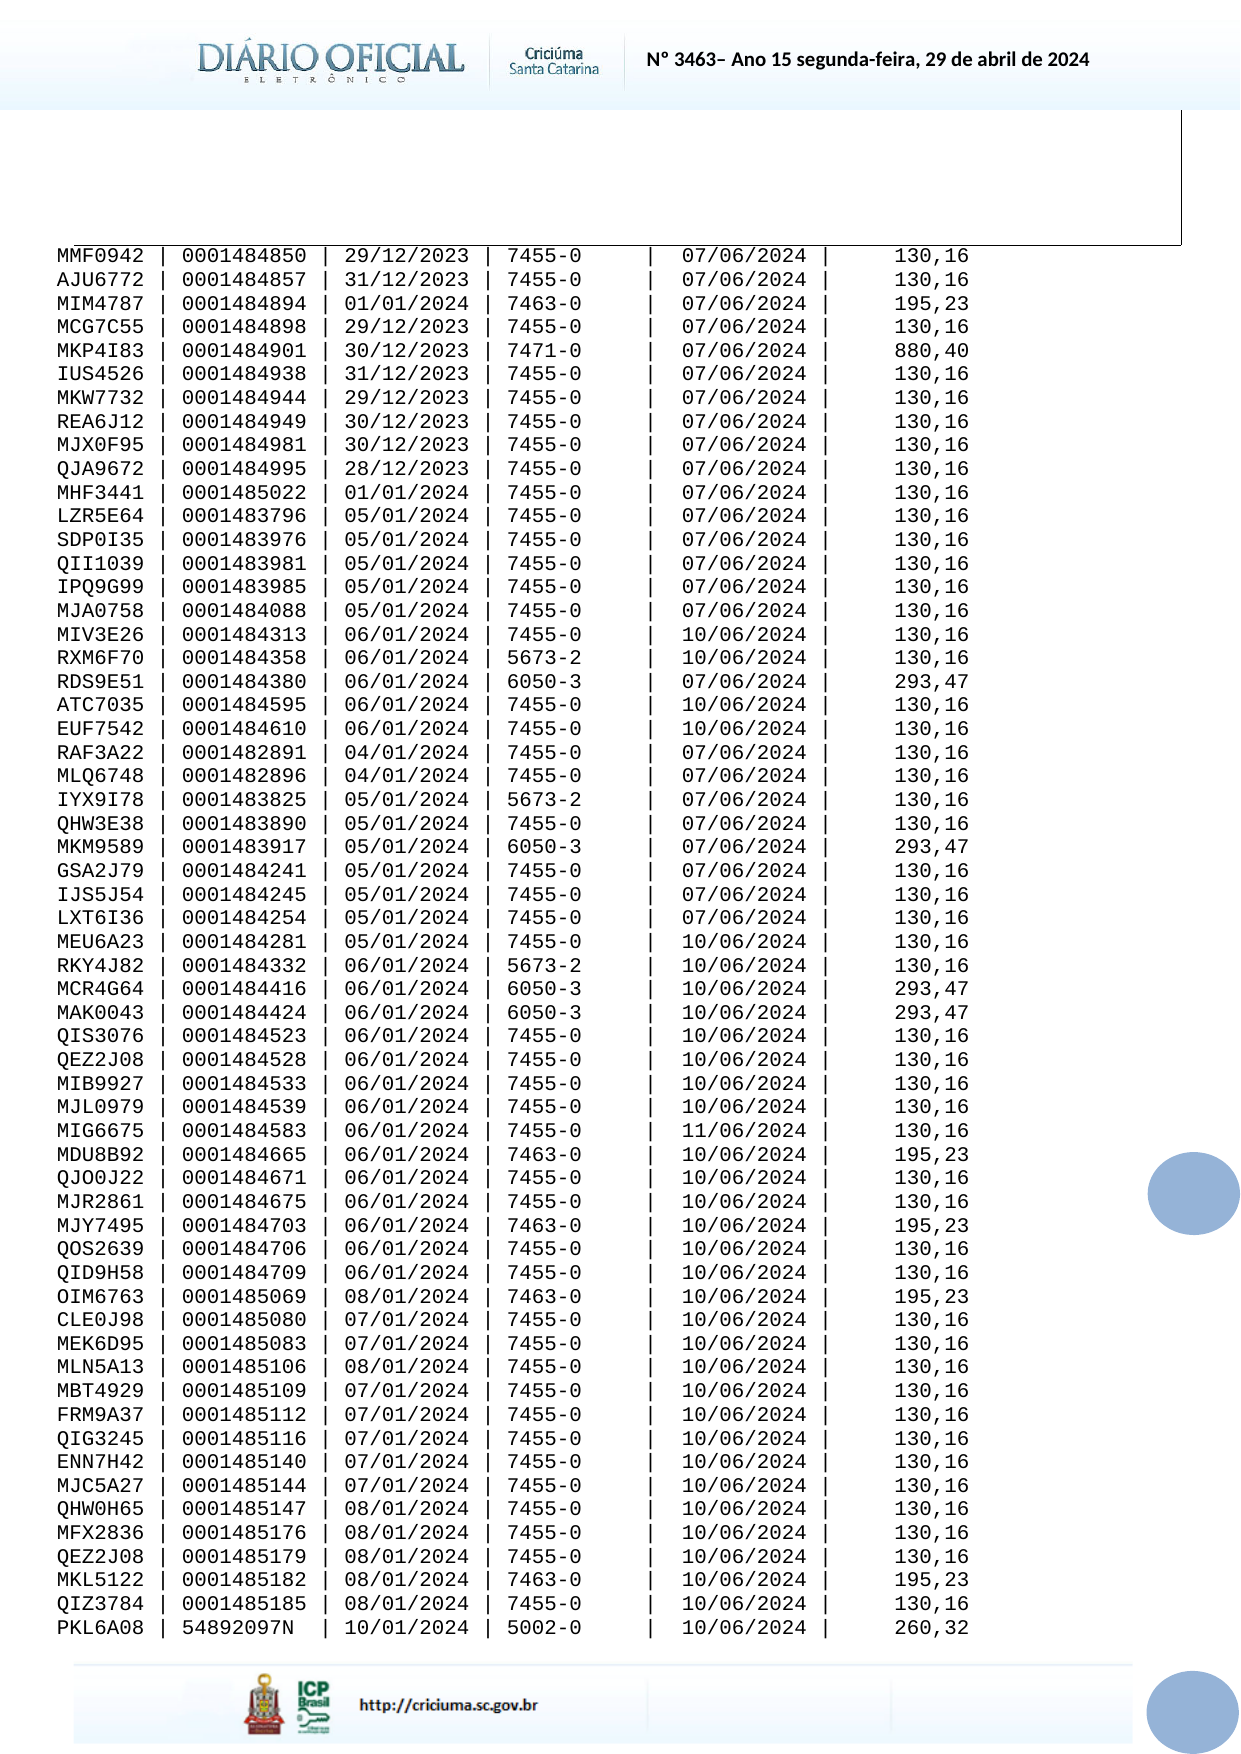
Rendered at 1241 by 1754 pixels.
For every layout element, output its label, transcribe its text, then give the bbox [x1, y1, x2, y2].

text MKW7732 | 0001484944 | 29/12/2023 | 7455-0 | 07/06/2024 | 130,16 [44, 387, 1181, 411]
text MJX0F95 | 0001484981 | 30/12/2023 | 7455-0 | 07/06/2024 | 130,16 [44, 434, 1181, 458]
text RDS9E51 | 0001484380 | 06/01/2024 | 6050-3 | 07/06/2024 | 293,47 [44, 671, 1181, 694]
text AJU6772 | 0001484857 | 31/12/2023 | 7455-0 | 07/06/2024 | 130,16 [44, 269, 1181, 292]
text REA6J12 | 0001484949 | 30/12/2023 | 7455-0 | 07/06/2024 | 130,16 [44, 411, 1181, 434]
text MJC5A27 | 0001485144 | 07/01/2024 | 7455-0 | 10/06/2024 | 130,16 [44, 1475, 1181, 1498]
text QHW0H65 | 0001485147 | 08/01/2024 | 7455-0 | 10/06/2024 | 130,16 [44, 1498, 1181, 1522]
text MCR4G64 | 0001484416 | 06/01/2024 | 6050-3 | 10/06/2024 | 293,47 [44, 978, 1181, 1002]
text RAF3A22 | 0001482891 | 04/01/2024 | 7455-0 | 07/06/2024 | 130,16 [44, 742, 1181, 765]
text MEU6A23 | 0001484281 | 05/01/2024 | 7455-0 | 10/06/2024 | 130,16 [44, 931, 1181, 954]
text IPQ9G99 | 0001483985 | 05/01/2024 | 7455-0 | 07/06/2024 | 130,16 [44, 576, 1181, 600]
text MMF0942 | 0001484850 | 29/12/2023 | 7455-0 | 07/06/2024 | 130,16 [44, 245, 1181, 269]
text MIM4787 | 0001484894 | 01/01/2024 | 7463-0 | 07/06/2024 | 195,23 [44, 292, 1181, 316]
text QJA9672 | 0001484995 | 28/12/2023 | 7455-0 | 07/06/2024 | 130,16 [44, 458, 1181, 482]
text GSA2J79 | 0001484241 | 05/01/2024 | 7455-0 | 07/06/2024 | 130,16 [44, 860, 1181, 884]
text QHW3E38 | 0001483890 | 05/01/2024 | 7455-0 | 07/06/2024 | 130,16 [44, 813, 1181, 836]
text RKY4J82 | 0001484332 | 06/01/2024 | 5673-2 | 10/06/2024 | 130,16 [44, 954, 1181, 978]
text MAK0043 | 0001484424 | 06/01/2024 | 6050-3 | 10/06/2024 | 293,47 [44, 1002, 1181, 1026]
text MIB9927 | 0001484533 | 06/01/2024 | 7455-0 | 10/06/2024 | 130,16 [44, 1073, 1181, 1096]
text FRM9A37 | 0001485112 | 07/01/2024 | 7455-0 | 10/06/2024 | 130,16 [44, 1404, 1181, 1427]
text MBT4929 | 0001485109 | 07/01/2024 | 7455-0 | 10/06/2024 | 130,16 [44, 1380, 1181, 1404]
text MIG6675 | 0001484583 | 06/01/2024 | 7455-0 | 11/06/2024 | 130,16 [44, 1120, 1181, 1144]
text QID9H58 | 0001484709 | 06/01/2024 | 7455-0 | 10/06/2024 | 130,16 [44, 1262, 1181, 1286]
text QEZ2J08 | 0001485179 | 08/01/2024 | 7455-0 | 10/06/2024 | 130,16 [44, 1546, 1181, 1569]
text RXM6F70 | 0001484358 | 06/01/2024 | 5673-2 | 10/06/2024 | 130,16 [44, 647, 1181, 671]
text CLE0J98 | 0001485080 | 07/01/2024 | 7455-0 | 10/06/2024 | 130,16 [44, 1309, 1181, 1333]
text QII1039 | 0001483981 | 05/01/2024 | 7455-0 | 07/06/2024 | 130,16 [44, 553, 1181, 576]
text SDP0I35 | 0001483976 | 05/01/2024 | 7455-0 | 07/06/2024 | 130,16 [44, 529, 1181, 553]
text MCG7C55 | 0001484898 | 29/12/2023 | 7455-0 | 07/06/2024 | 130,16 [44, 316, 1181, 340]
text LXT6I36 | 0001484254 | 05/01/2024 | 7455-0 | 07/06/2024 | 130,16 [44, 907, 1181, 931]
text MKP4I83 | 0001484901 | 30/12/2023 | 7471-0 | 07/06/2024 | 880,40 [44, 340, 1181, 363]
text QOS2639 | 0001484706 | 06/01/2024 | 7455-0 | 10/06/2024 | 130,16 [44, 1238, 1181, 1262]
text IYX9I78 | 0001483825 | 05/01/2024 | 5673-2 | 07/06/2024 | 130,16 [44, 789, 1181, 813]
text MKL5122 | 0001485182 | 08/01/2024 | 7463-0 | 10/06/2024 | 195,23 [44, 1569, 1181, 1593]
text MEK6D95 | 0001485083 | 07/01/2024 | 7455-0 | 10/06/2024 | 130,16 [44, 1333, 1181, 1357]
text LZR5E64 | 0001483796 | 05/01/2024 | 7455-0 | 07/06/2024 | 130,16 [44, 505, 1181, 529]
text QIG3245 | 0001485116 | 07/01/2024 | 7455-0 | 10/06/2024 | 130,16 [44, 1427, 1181, 1451]
text MIV3E26 | 0001484313 | 06/01/2024 | 7455-0 | 10/06/2024 | 130,16 [44, 623, 1181, 647]
text MJY7495 | 0001484703 | 06/01/2024 | 7463-0 | 10/06/2024 | 195,23 [44, 1215, 1181, 1238]
text PKL6A08 | 54892097N | 10/01/2024 | 5002-0 | 10/06/2024 | 260,32 [44, 1617, 1181, 1640]
text IUS4526 | 0001484938 | 31/12/2023 | 7455-0 | 07/06/2024 | 130,16 [44, 363, 1181, 387]
text QIZ3784 | 0001485185 | 08/01/2024 | 7455-0 | 10/06/2024 | 130,16 [44, 1593, 1181, 1617]
text ENN7H42 | 0001485140 | 07/01/2024 | 7455-0 | 10/06/2024 | 130,16 [44, 1451, 1181, 1475]
text MJA0758 | 0001484088 | 05/01/2024 | 7455-0 | 07/06/2024 | 130,16 [44, 600, 1181, 623]
text MLQ6748 | 0001482896 | 04/01/2024 | 7455-0 | 07/06/2024 | 130,16 [44, 765, 1181, 789]
text MJR2861 | 0001484675 | 06/01/2024 | 7455-0 | 10/06/2024 | 130,16 [44, 1191, 1153, 1215]
text ATC7035 | 0001484595 | 06/01/2024 | 7455-0 | 10/06/2024 | 130,16 [44, 694, 1181, 718]
text IJS5J54 | 0001484245 | 05/01/2024 | 7455-0 | 07/06/2024 | 130,16 [44, 884, 1181, 907]
text MFX2836 | 0001485176 | 08/01/2024 | 7455-0 | 10/06/2024 | 130,16 [44, 1522, 1181, 1546]
text QIS3076 | 0001484523 | 06/01/2024 | 7455-0 | 10/06/2024 | 130,16 [44, 1026, 1181, 1049]
text MLN5A13 | 0001485106 | 08/01/2024 | 7455-0 | 10/06/2024 | 130,16 [44, 1357, 1181, 1380]
text QJO0J22 | 0001484671 | 06/01/2024 | 7455-0 | 10/06/2024 | 130,16 [44, 1167, 1157, 1191]
text MHF3441 | 0001485022 | 01/01/2024 | 7455-0 | 07/06/2024 | 130,16 [44, 482, 1181, 505]
text MJL0979 | 0001484539 | 06/01/2024 | 7455-0 | 10/06/2024 | 130,16 [44, 1096, 1181, 1120]
text MKM9589 | 0001483917 | 05/01/2024 | 6050-3 | 07/06/2024 | 293,47 [44, 836, 1181, 860]
text OIM6763 | 0001485069 | 08/01/2024 | 7463-0 | 10/06/2024 | 195,23 [44, 1286, 1181, 1309]
text QEZ2J08 | 0001484528 | 06/01/2024 | 7455-0 | 10/06/2024 | 130,16 [44, 1049, 1181, 1073]
text MDU8B92 | 0001484665 | 06/01/2024 | 7463-0 | 10/06/2024 | 195,23 [44, 1144, 1181, 1167]
text EUF7542 | 0001484610 | 06/01/2024 | 7455-0 | 10/06/2024 | 130,16 [44, 718, 1181, 742]
